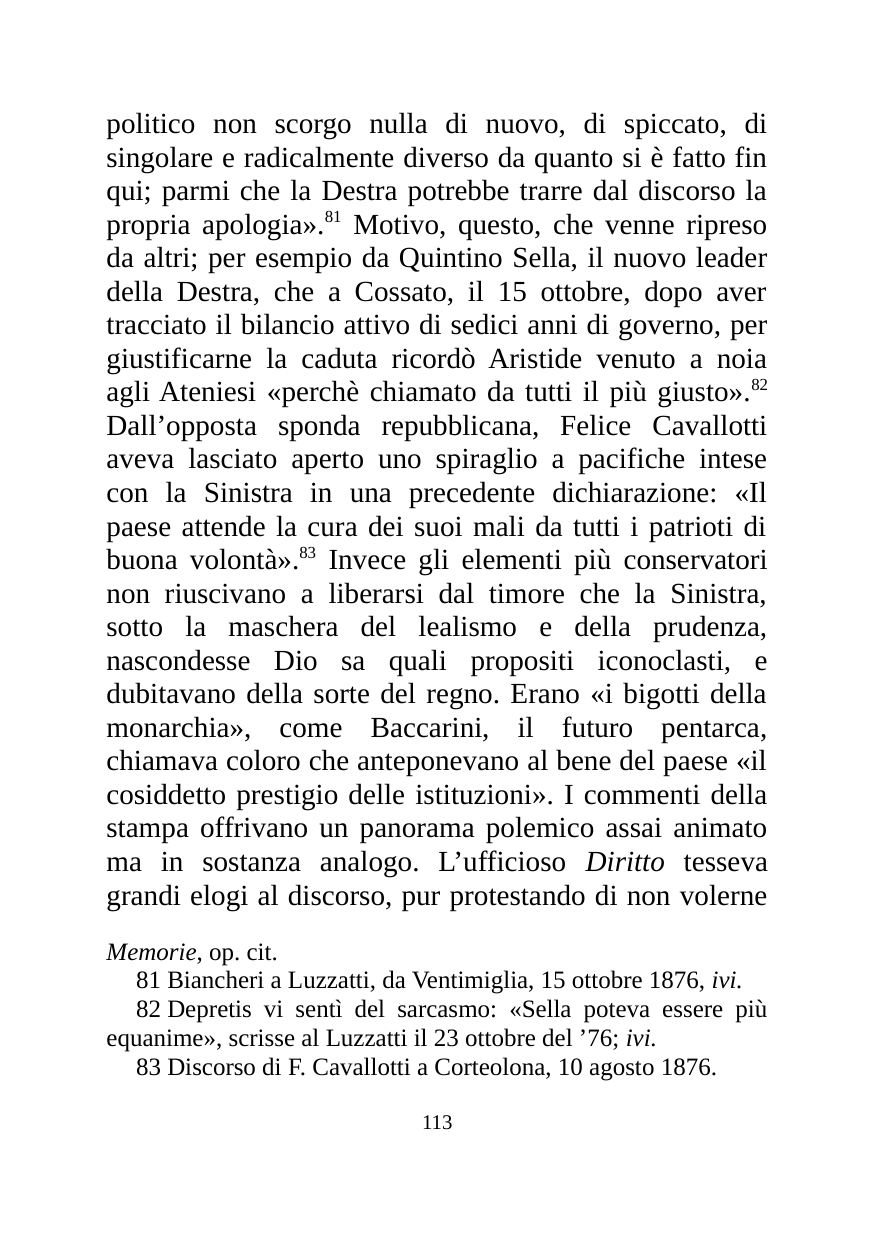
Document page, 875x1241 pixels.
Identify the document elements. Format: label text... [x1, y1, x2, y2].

text Depretis vi sentì del sarcasmo: «Sella poteva essere più equanime», scrisse al Luzzatti il 23 ottobre del ’76; ivi. [106, 994, 768, 1052]
text politico non scorgo nulla di nuovo, di spiccato, di singolare e radicalmente diverso da quanto si è fatto fin qui; parmi che la Destra potrebbe trarre dal discorso la propria apologia». Motivo, questo, che venne ripreso da altri; per esempio da Quintino Sella, il nuovo leader della Destra, che a Cossato, il 15 ottobre, dopo aver tracciato il bilancio attivo di sedici anni di governo, per giustificarne la caduta ricordò Aristide venuto a noia agli Ateniesi «perchè chiamato da tutti il più giusto». Dall’opposta sponda repubblicana, Felice Cavallotti aveva lasciato aperto uno spiraglio a pacifiche intese con la Sinistra in una precedente dichiarazione: «Il paese attende la cura dei suoi mali da tutti i patrioti di buona volontà». Invece gli elementi più conservatori non riuscivano a liberarsi dal timore che la Sinistra, sotto la maschera del lealismo e della prudenza, nascondesse Dio sa quali propositi iconoclasti, e dubitavano della sorte del regno. Erano «i bigotti della monarchia», come Baccarini, il futuro pentarca, chiamava coloro che anteponevano al bene del paese «il cosiddetto prestigio delle istituzioni». I commenti della stampa offrivano un panorama polemico assai animato ma in sostanza analogo. L’ufficioso Diritto tesseva grandi elogi al discorso, pur protestando di non volerne [106, 106, 768, 911]
text Memorie, op. cit. [106, 937, 768, 965]
text Biancheri a Luzzatti, da Ventimiglia, 15 ottobre 1876, ivi. [106, 965, 768, 994]
text Discorso di F. Cavallotti a Corteolona, 10 agosto 1876. [106, 1052, 768, 1080]
